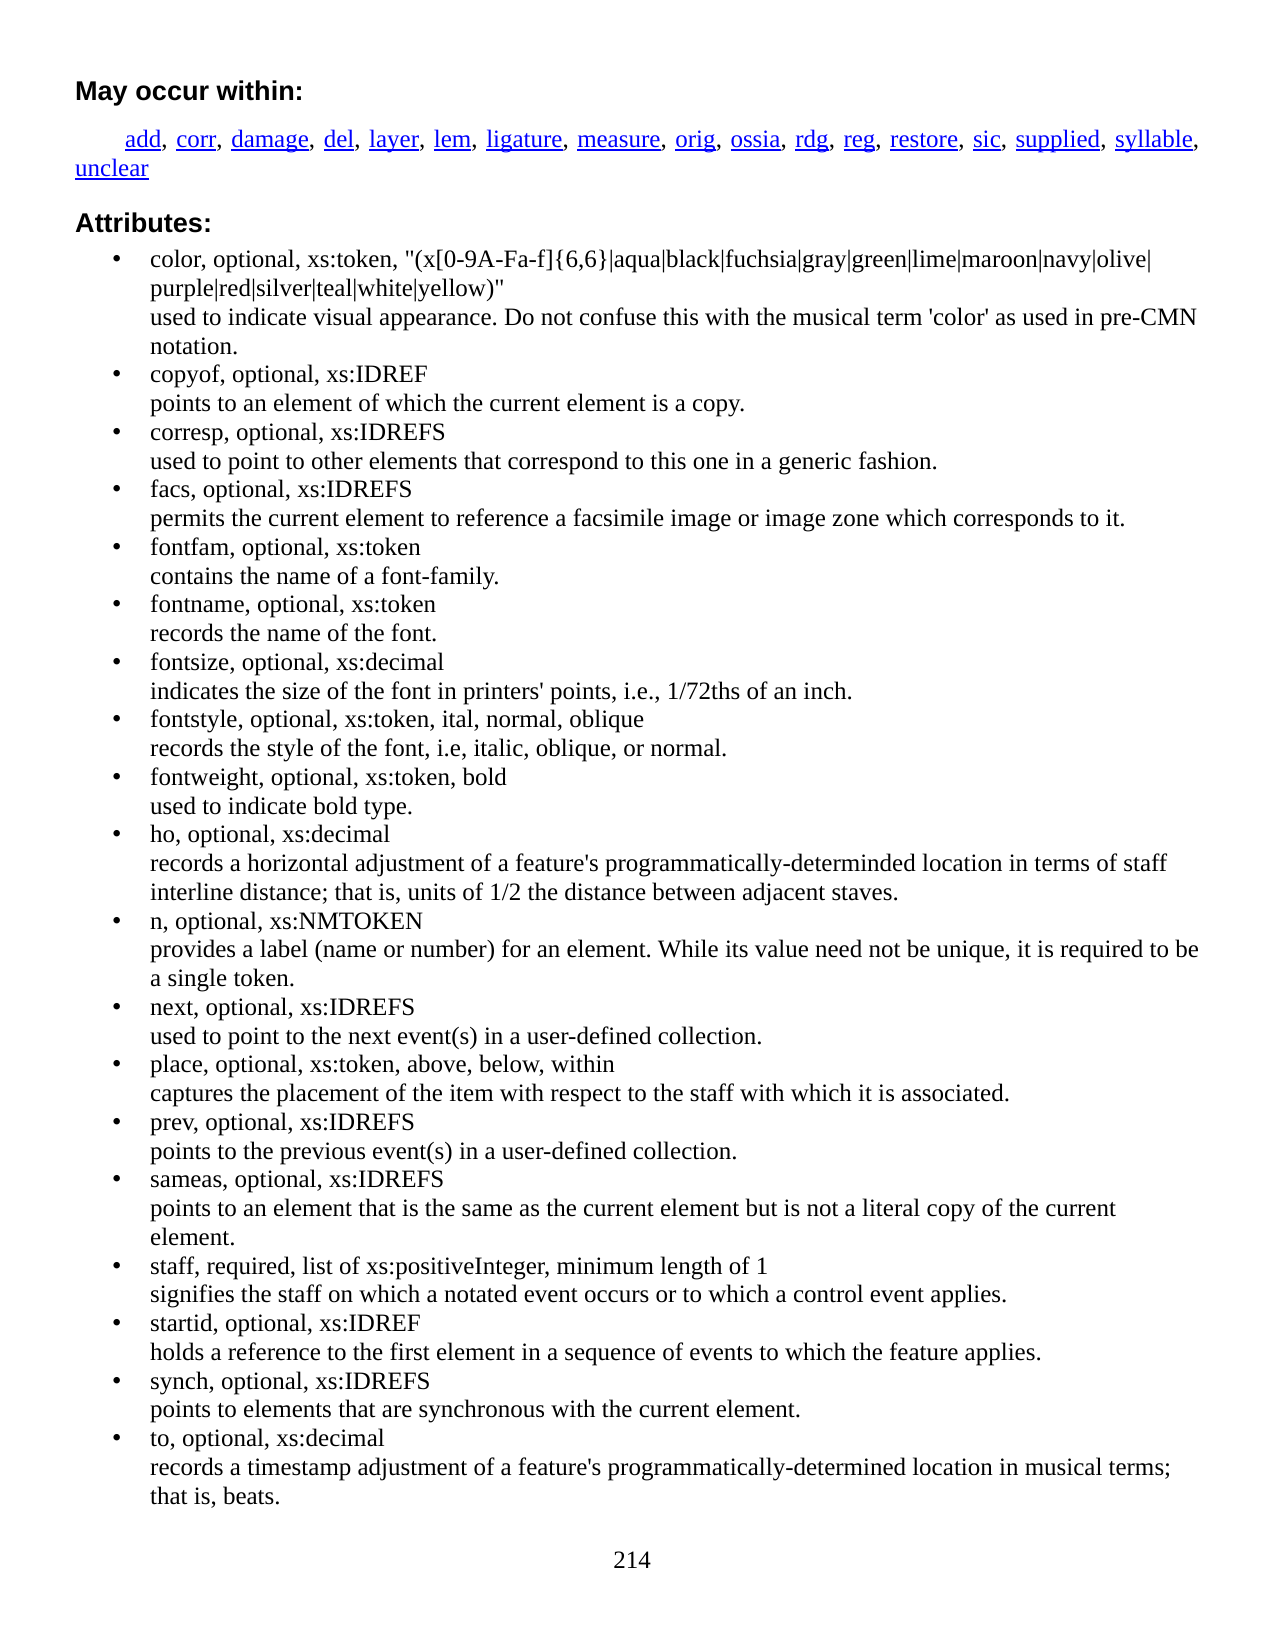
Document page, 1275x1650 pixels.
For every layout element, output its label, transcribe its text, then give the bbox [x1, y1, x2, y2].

list fontfam, optional, xs:token contains the name of a font-family. [112, 532, 1200, 589]
subtitle May occur within: [75, 75, 1200, 106]
list ho, optional, xs:decimal records a horizontal adjustment of a feature's programmatically-determinded location in terms of staff interline distance; that is, units of 1/2 the distance between adjacent staves. [112, 819, 1200, 906]
text add, corr, damage, del, layer, lem, ligature, measure, orig, ossia, rdg, reg, restore, sic, supplied, syllable, unclear [75, 124, 1200, 182]
subtitle Attributes: [75, 207, 1200, 238]
list facs, optional, xs:IDREFS permits the current element to reference a facsimile image or image zone which corresponds to it. [112, 474, 1200, 532]
list fontstyle, optional, xs:token, ital, normal, oblique records the style of the font, i.e, italic, oblique, or normal. [112, 704, 1200, 762]
list fontname, optional, xs:token records the name of the font. [112, 589, 1200, 647]
list place, optional, xs:token, above, below, within captures the placement of the item with respect to the staff with which it is associated. [112, 1049, 1200, 1107]
list sameas, optional, xs:IDREFS points to an element that is the same as the current element but is not a literal copy of the current element. [112, 1164, 1200, 1251]
list next, optional, xs:IDREFS used to point to the next event(s) in a user-defined collection. [112, 992, 1200, 1049]
list staff, required, list of xs:positiveInteger, minimum length of 1 signifies the staff on which a notated event occurs or to which a control event applies. [112, 1251, 1200, 1308]
list n, optional, xs:NMTOKEN provides a label (name or number) for an element. While its value need not be unique, it is required to be a single token. [112, 906, 1200, 992]
list startid, optional, xs:IDREF holds a reference to the first element in a sequence of events to which the feature applies. [112, 1308, 1200, 1366]
list prev, optional, xs:IDREFS points to the previous event(s) in a user-defined collection. [112, 1107, 1200, 1164]
list to, optional, xs:decimal records a timestamp adjustment of a feature's programmatically-determined location in musical terms; that is, beats. [112, 1423, 1200, 1509]
list color, optional, xs:token, "(x[0-9A-Fa-f]{6,6}|aqua|black|fuchsia|gray|green|lime|maroon|navy|olive|purple|red|silver|teal|white|yellow)" used to indicate visual appearance. Do not confuse this with the musical term 'color' as used in pre-CMN notation. [112, 244, 1200, 359]
list corresp, optional, xs:IDREFS used to point to other elements that correspond to this one in a generic fashion. [112, 417, 1200, 474]
list fontsize, optional, xs:decimal indicates the size of the font in printers' points, i.e., 1/72ths of an inch. [112, 647, 1200, 704]
list fontweight, optional, xs:token, bold used to indicate bold type. [112, 762, 1200, 819]
list copyof, optional, xs:IDREF points to an element of which the current element is a copy. [112, 359, 1200, 417]
list synch, optional, xs:IDREFS points to elements that are synchronous with the current element. [112, 1366, 1200, 1423]
